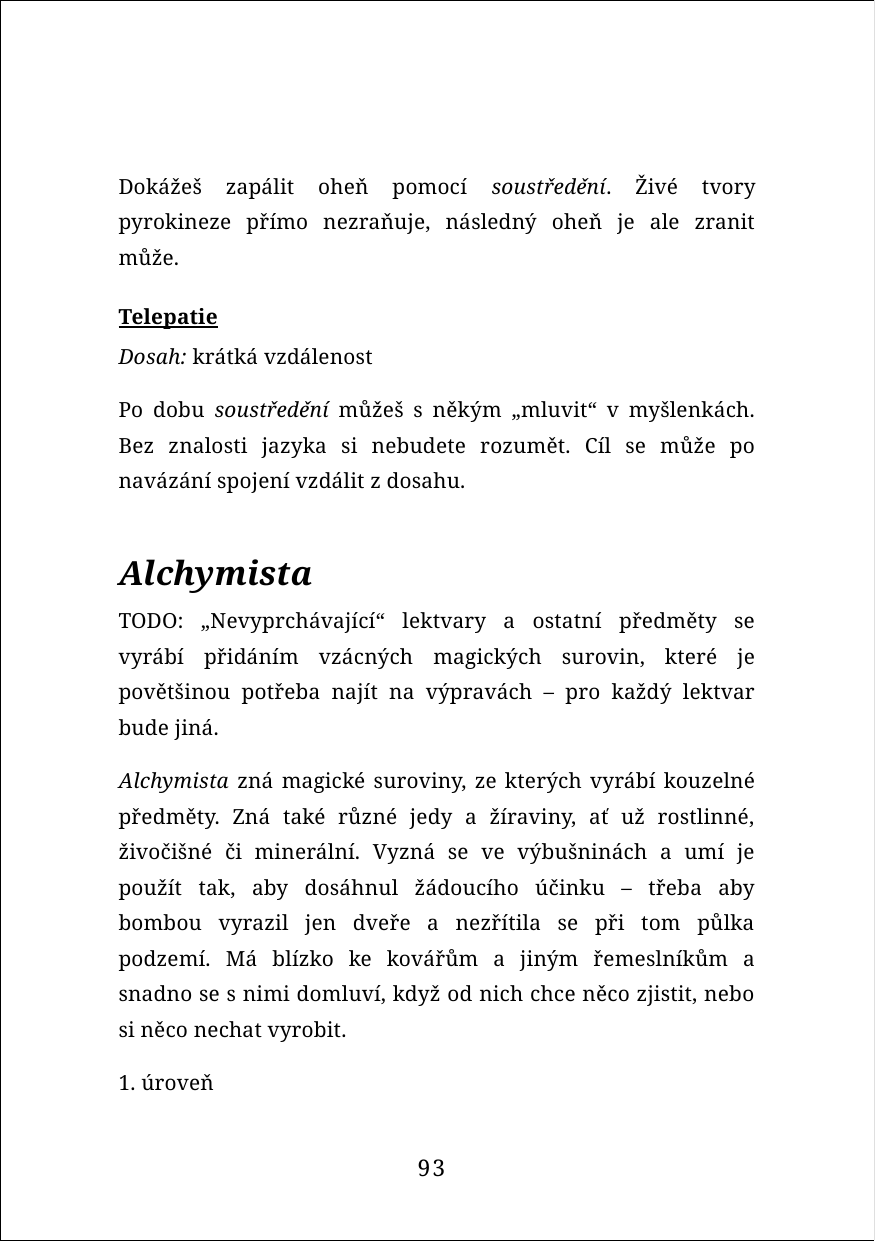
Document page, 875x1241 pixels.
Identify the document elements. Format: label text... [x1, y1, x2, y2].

text Dokážeš zapálit oheň pomocí soustředění. Živé tvory pyrokineze přímo nezraňuje, následný oheň je ale zranit může. [118, 172, 756, 271]
text 1. úroveň [118, 1068, 756, 1097]
subtitle Telepatie [118, 302, 756, 330]
subtitle Alchymista [118, 549, 756, 595]
text TODO: „Nevyprchávající“ lektvary a ostatní předměty se vyrábí přidáním vzácných magických surovin, které je povětšinou potřeba najít na výpravách – pro každý lektvar bude jiná. [118, 606, 756, 741]
text Alchymista zná magické suroviny, ze kterých vyrábí kouzelné předměty. Zná také různé jedy a žíraviny, ať už rostlinné, živočišné či minerální. Vyzná se ve výbušninách a umí je použít tak, aby dosáhnul žádoucího účinku – třeba aby bombou vyrazil jen dveře a nezřítila se při tom půlka podzemí. Má blízko ke kovářům a jiným řemeslníkům a snadno se s nimi domluví, když od nich chce něco zjistit, nebo si něco nechat vyrobit. [118, 766, 756, 1043]
text Po dobu soustředění můžeš s někým „mluvit“ v myšlenkách. Bez znalosti jazyka si nebudete rozumět. Cíl se může po navázání spojení vzdálit z dosahu. [118, 395, 756, 495]
text Dosah: krátká vzdálenost [118, 342, 756, 371]
